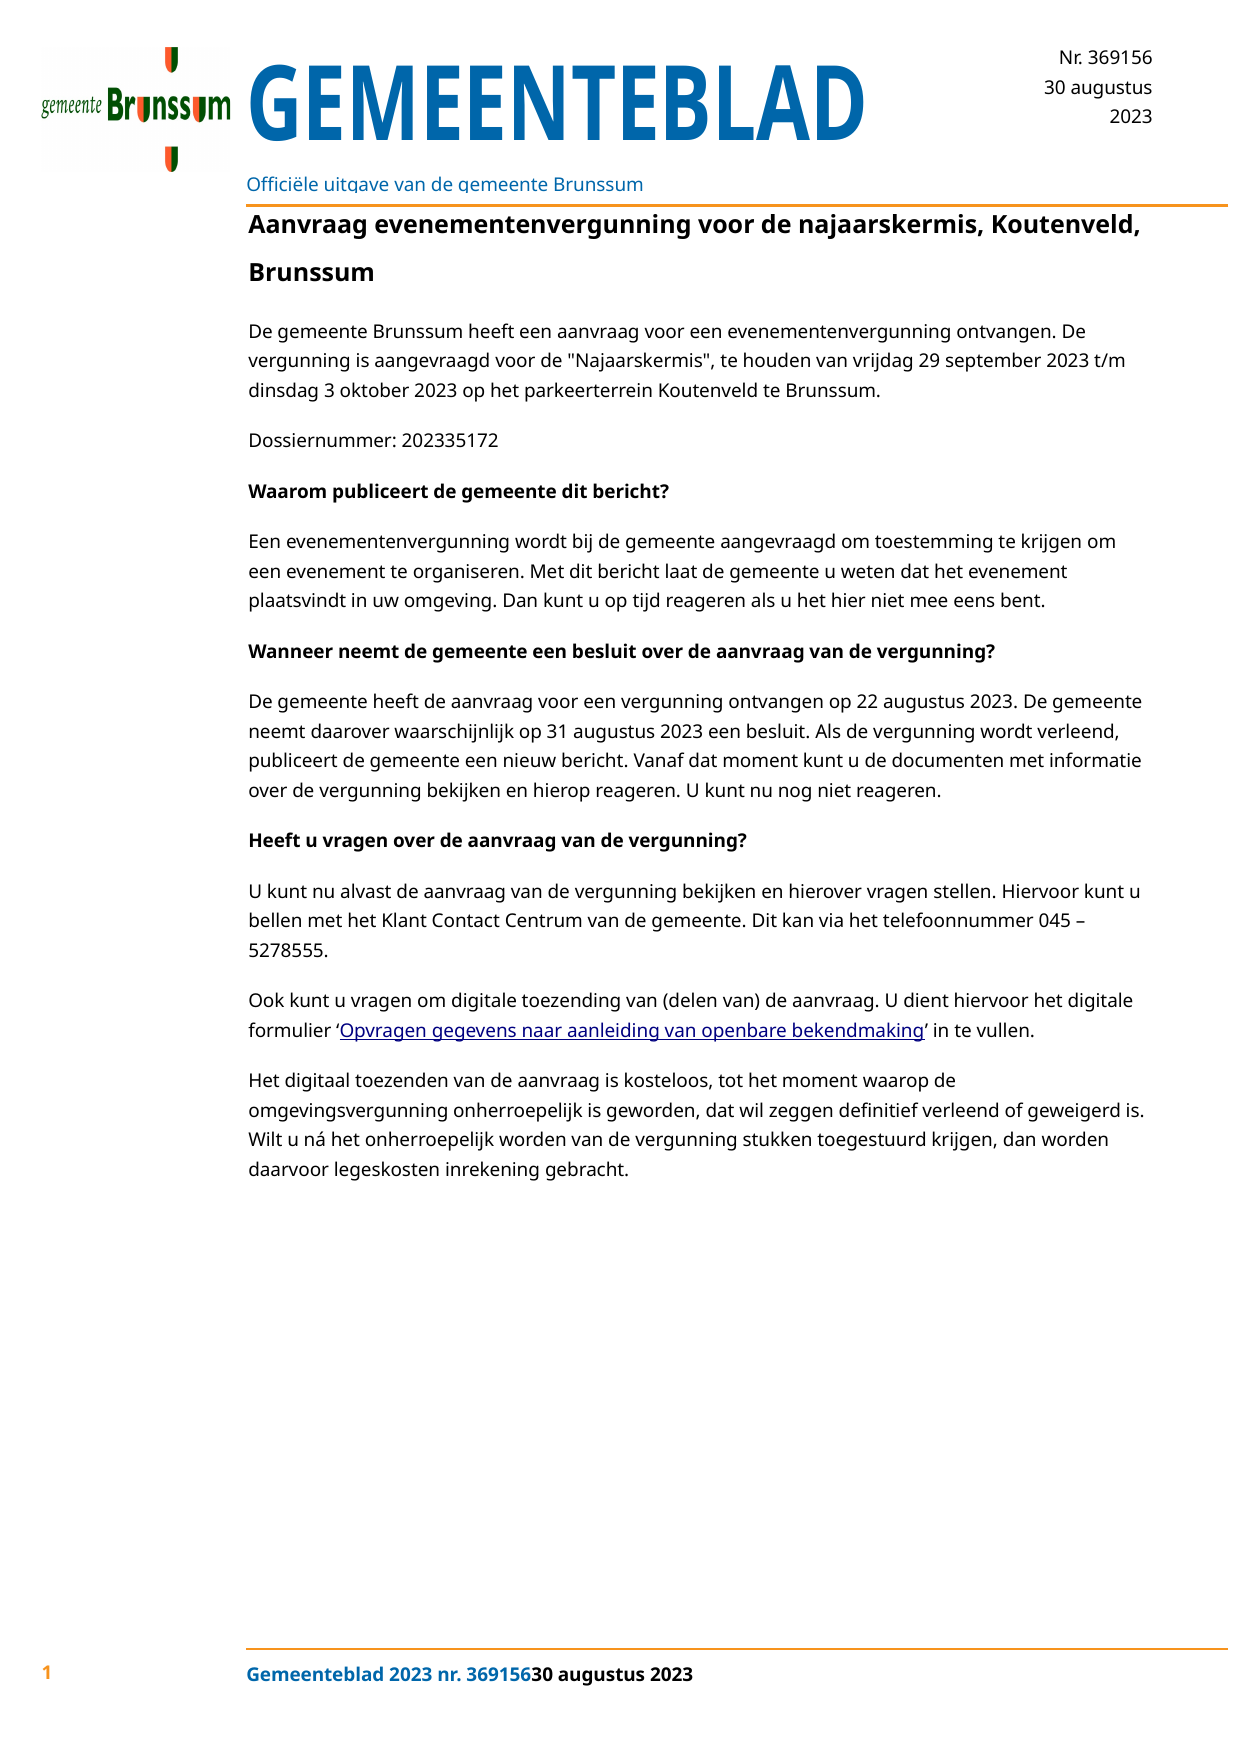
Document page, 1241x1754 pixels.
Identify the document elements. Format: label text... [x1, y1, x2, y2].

text De gemeente Brunssum heeft een aanvraag voor een evenementenvergunning ontvangen. De vergunning is aangevraagd voor de "Najaarskermis", te houden van vrijdag 29 september 2023 t/m dinsdag 3 oktober 2023 op het parkeerterrein Koutenveld te Brunssum. [248, 318, 1152, 403]
text U kunt nu alvast de aanvraag van de vergunning bekijken en hierover vragen stellen. Hiervoor kunt u bellen met het Klant Contact Centrum van de gemeente. Dit kan via het telefoonnummer 045 – 5278555. [248, 878, 1152, 963]
text Het digitaal toezenden van de aanvraag is kosteloos, tot het moment waarop de omgevingsvergunning onherroepelijk is geworden, dat wil zeggen definitief verleend of geweigerd is. Wilt u ná het onherroepelijk worden van de vergunning stukken toegestuurd krijgen, dan worden daarvoor legeskosten inrekening gebracht. [248, 1067, 1152, 1182]
text Wanneer neemt de gemeente een besluit over de aanvraag van de vergunning? [248, 638, 1152, 664]
text De gemeente heeft de aanvraag voor een vergunning ontvangen op 22 augustus 2023. De gemeente neemt daarover waarschijnlijk op 31 augustus 2023 een besluit. Als de vergunning wordt verleend, publiceert de gemeente een nieuw bericht. Vanaf dat moment kunt u de documenten met informatie over de vergunning bekijken en hierop reageren. U kunt nu nog niet reageren. [248, 688, 1152, 803]
text Ook kunt u vragen om digitale toezending van (delen van) de aanvraag. U dient hiervoor het digitale formulier ‘Opvragen gegevens naar aanleiding van openbare bekendmaking’ in te vullen. [248, 987, 1152, 1043]
text Heeft u vragen over de aanvraag van de vergunning? [248, 827, 1152, 853]
text Aanvraag evenementenvergunning voor de najaarskermis, Koutenveld, Brunssum [248, 207, 1152, 288]
text Dossiernummer: 202335172 [248, 427, 1152, 453]
text Waarom publiceert de gemeente dit bericht? [248, 478, 1152, 504]
picture [41, 47, 231, 172]
text Een evenementenvergunning wordt bij de gemeente aangevraagd om toestemming te krijgen om een evenement te organiseren. Met dit bericht laat de gemeente u weten dat het evenement plaatsvindt in uw omgeving. Dan kunt u op tijd reageren als u het hier niet mee eens bent. [248, 528, 1152, 613]
